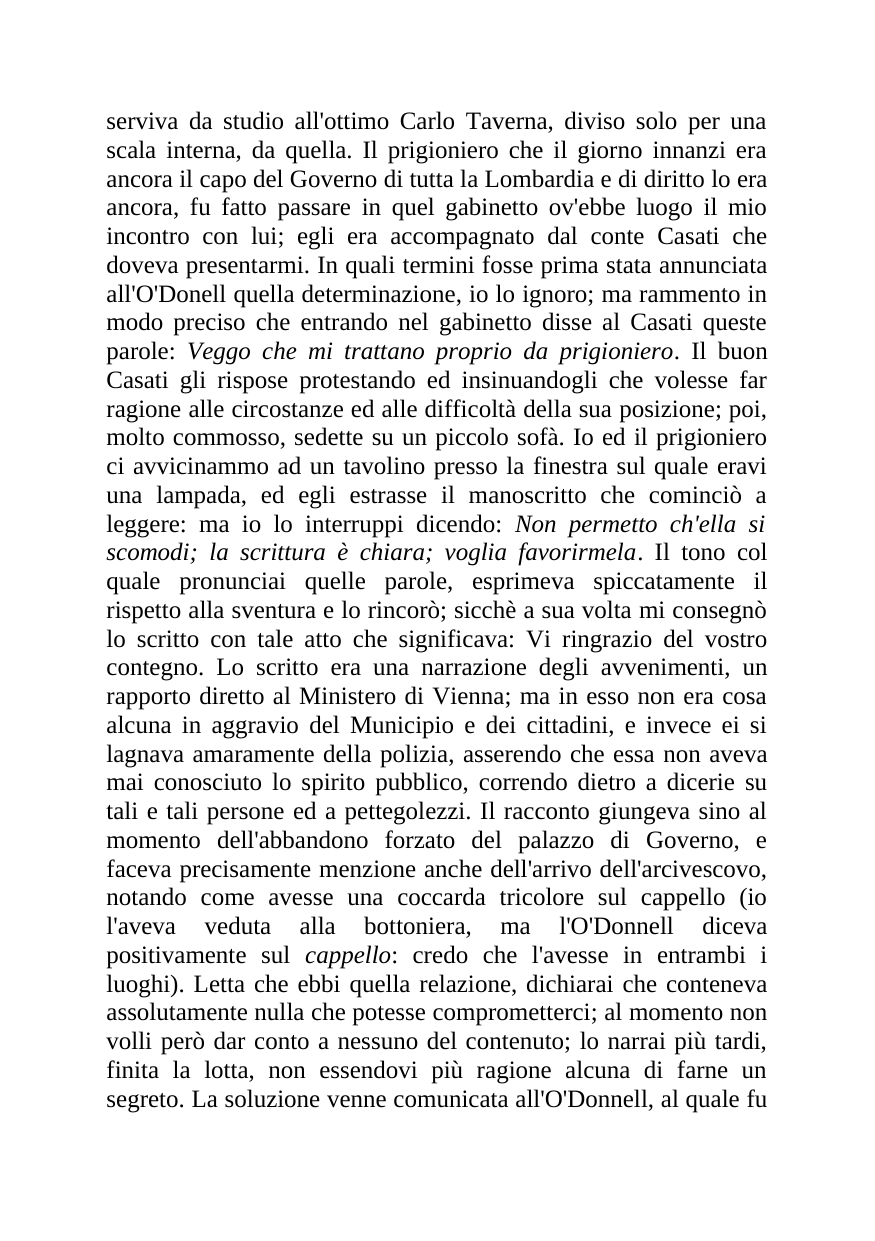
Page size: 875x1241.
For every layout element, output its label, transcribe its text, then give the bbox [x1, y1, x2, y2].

text serviva da studio all'ottimo Carlo Taverna, diviso solo per una scala interna, da quella. Il prigioniero che il giorno innanzi era ancora il capo del Governo di tutta la Lombardia e di diritto lo era ancora, fu fatto passare in quel gabinetto ov'ebbe luogo il mio incontro con lui; egli era accompagnato dal conte Casati che doveva presentarmi. In quali termini fosse prima stata annunciata all'O'Donell quella determinazione, io lo ignoro; ma rammento in modo preciso che entrando nel gabinetto disse al Casati queste parole: Veggo che mi trattano proprio da prigioniero. Il buon Casati gli rispose protestando ed insinuandogli che volesse far ragione alle circostanze ed alle difficoltà della sua posizione; poi, molto commosso, sedette su un piccolo sofà. Io ed il prigioniero ci avvicinammo ad un tavolino presso la finestra sul quale eravi una lampada, ed egli estrasse il manoscritto che cominciò a leggere: ma io lo interruppi dicendo: Non permetto ch'ella si scomodi; la scrittura è chiara; voglia favorirmela. Il tono col quale pronunciai quelle parole, esprimeva spiccatamente il rispetto alla sventura e lo rincorò; sicchè a sua volta mi consegnò lo scritto con tale atto che significava: Vi ringrazio del vostro contegno. Lo scritto era una narrazione degli avvenimenti, un rapporto diretto al Ministero di Vienna; ma in esso non era cosa alcuna in aggravio del Municipio e dei cittadini, e invece ei si lagnava amaramente della polizia, asserendo che essa non aveva mai conosciuto lo spirito pubblico, correndo dietro a dicerie su tali e tali persone ed a pettegolezzi. Il racconto giungeva sino al momento dell'abbandono forzato del palazzo di Governo, e faceva precisamente menzione anche dell'arrivo dell'arcivescovo, notando come avesse una coccarda tricolore sul cappello (io l'aveva veduta alla bottoniera, ma l'O'Donnell diceva positivamente sul cappello: credo che l'avesse in entrambi i luoghi). Letta che ebbi quella relazione, dichiarai che conteneva assolutamente nulla che potesse comprometterci; al momento non volli però dar conto a nessuno del contenuto; lo narrai più tardi, finita la lotta, non essendovi più ragione alcuna di farne un segreto. La soluzione venne comunicata all'O'Donnell, al quale fu [106, 106, 768, 1112]
